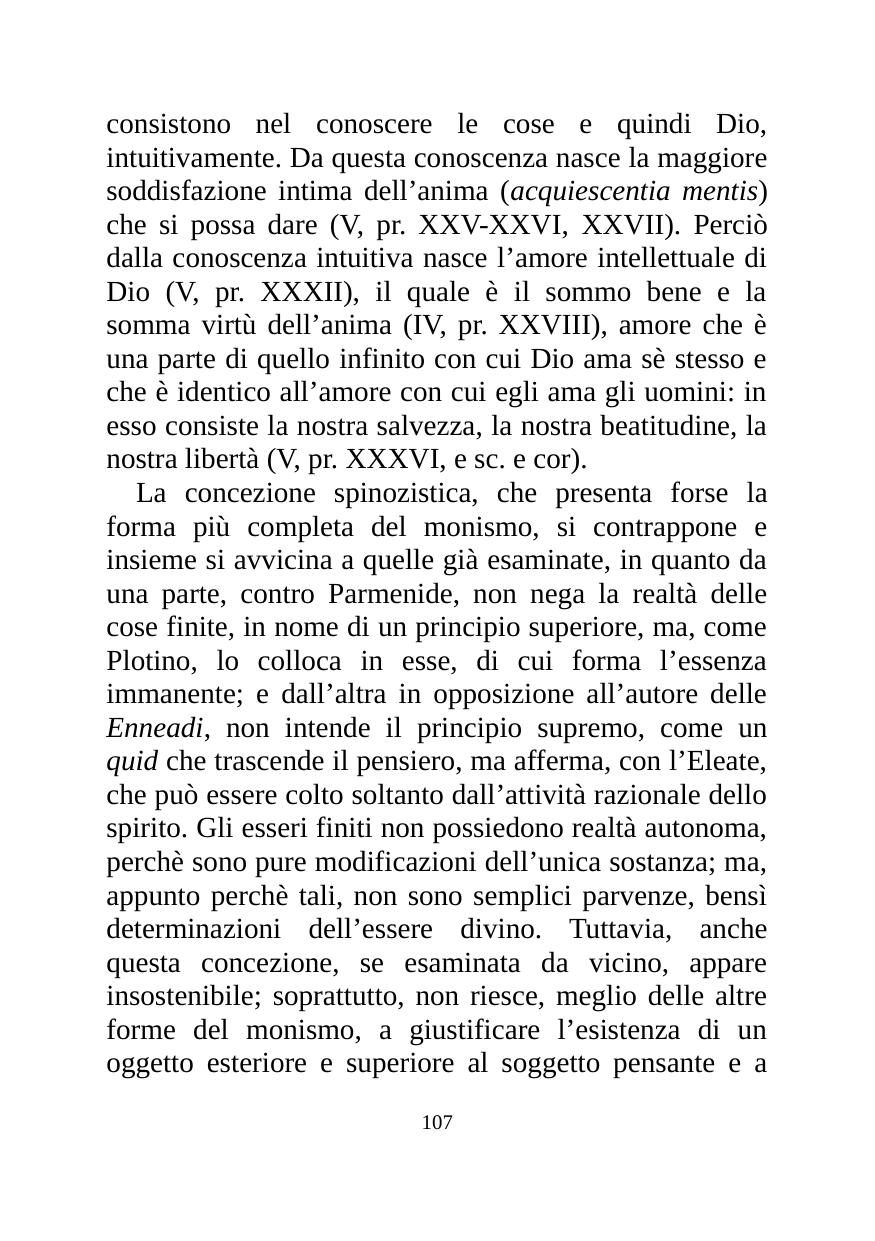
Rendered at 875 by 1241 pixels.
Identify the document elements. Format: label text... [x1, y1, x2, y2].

text La concezione spinozistica, che presenta forse la forma più completa del monismo, si contrappone e insieme si avvicina a quelle già esaminate, in quanto da una parte, contro Parmenide, non nega la realtà delle cose finite, in nome di un principio superiore, ma, come Plotino, lo colloca in esse, di cui forma l’essenza immanente; e dall’altra in opposizione all’autore delle Enneadi, non intende il principio supremo, come un quid che trascende il pensiero, ma afferma, con l’Eleate, che può essere colto soltanto dall’attività razionale dello spirito. Gli esseri finiti non possiedono realtà autonoma, perchè sono pure modificazioni dell’unica sostanza; ma, appunto perchè tali, non sono semplici parvenze, bensì determinazioni dell’essere divino. Tuttavia, anche questa concezione, se esaminata da vicino, appare insostenibile; soprattutto, non riesce, meglio delle altre forme del monismo, a giustificare l’esistenza di un oggetto esteriore e superiore al soggetto pensante e a [106, 475, 768, 1079]
text consistono nel conoscere le cose e quindi Dio, intuitivamente. Da questa conoscenza nasce la maggiore soddisfazione intima dell’anima (acquiescentia mentis) che si possa dare (V, pr. XXV-XXVI, XXVII). Perciò dalla conoscenza intuitiva nasce l’amore intellettuale di Dio (V, pr. XXXII), il quale è il sommo bene e la somma virtù dell’anima (IV, pr. XXVIII), amore che è una parte di quello infinito con cui Dio ama sè stesso e che è identico all’amore con cui egli ama gli uomini: in esso consiste la nostra salvezza, la nostra beatitudine, la nostra libertà (V, pr. XXXVI, e sc. e cor). [106, 106, 768, 475]
